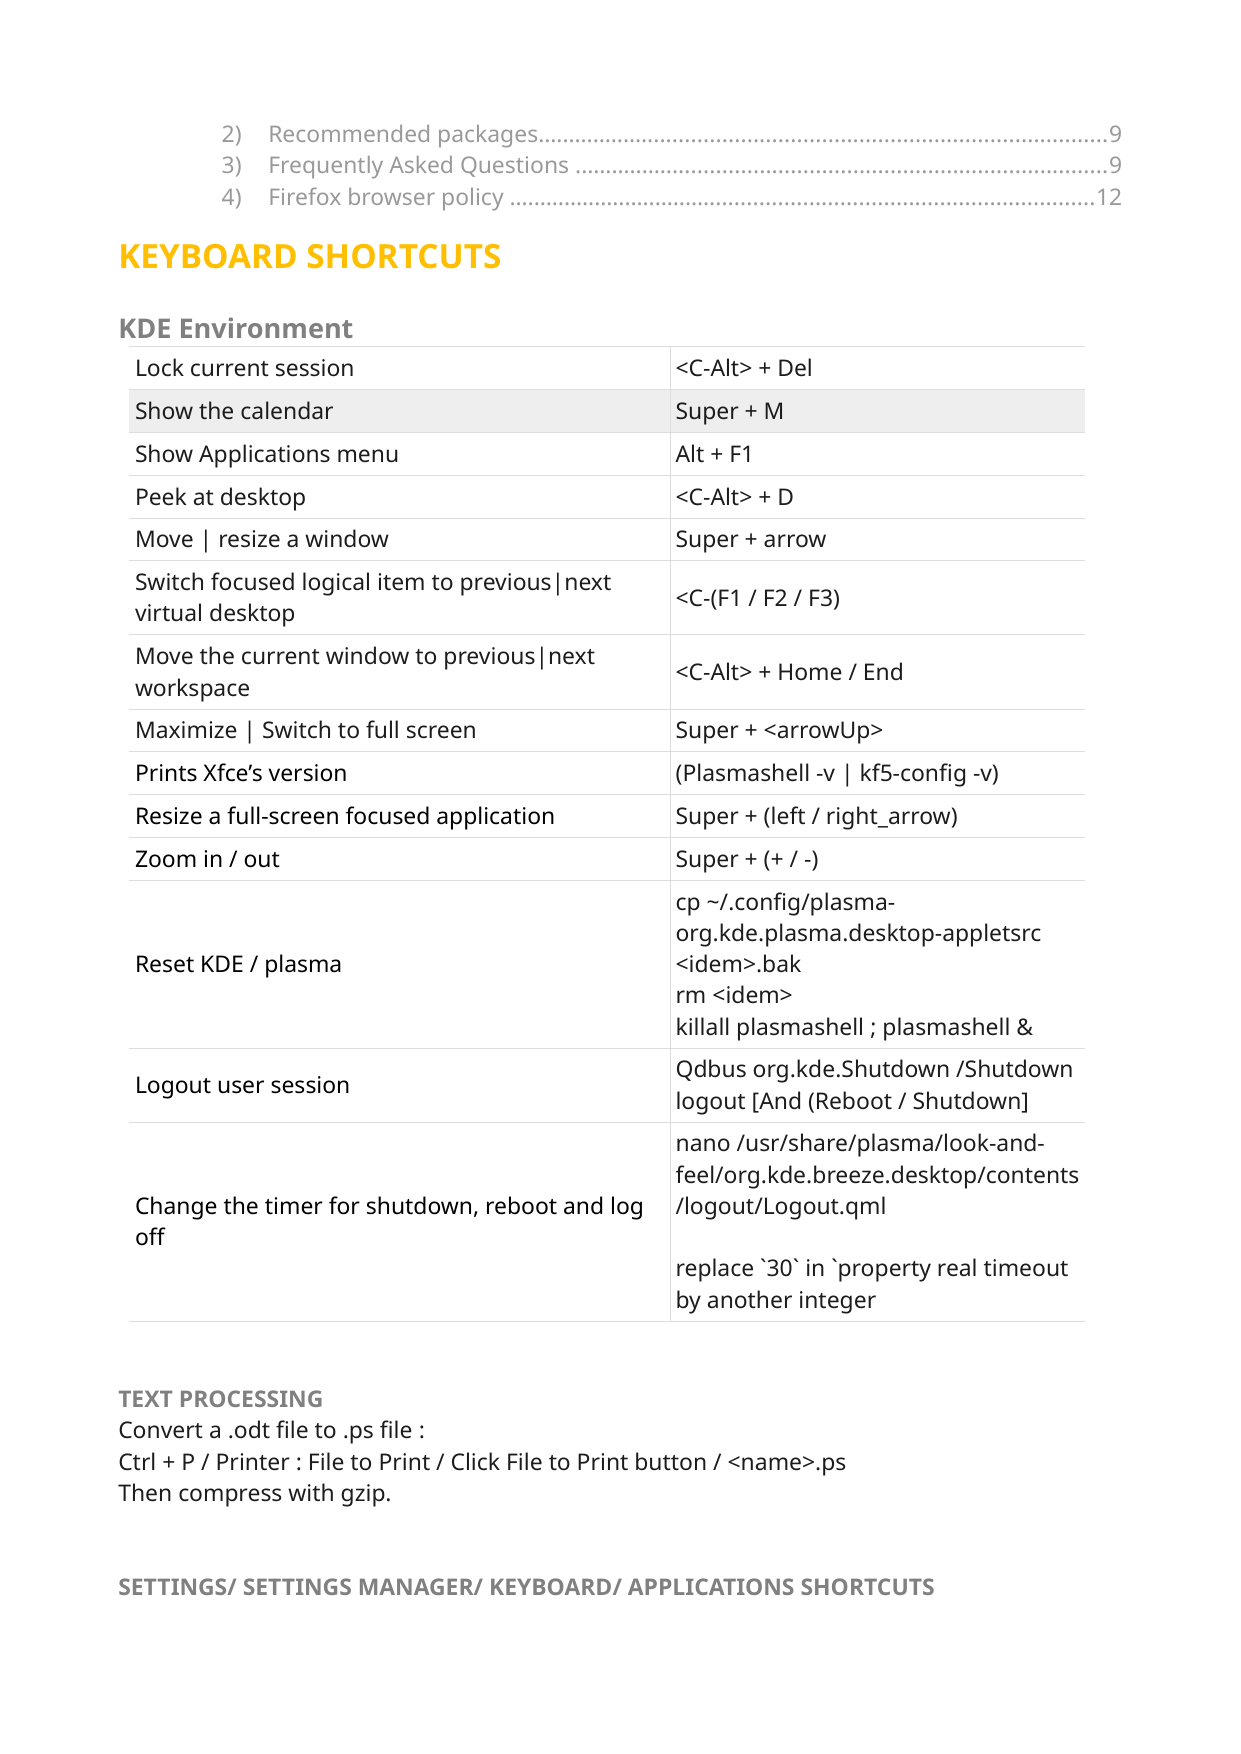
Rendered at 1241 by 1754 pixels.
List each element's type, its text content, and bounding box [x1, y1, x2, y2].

table_cell cp ~/.config/plasma-org.kde.plasma.desktop-appletsrc <idem>.bak rm <idem> killall plasmashell ; plasmashell & [671, 881, 1085, 1047]
table_cell <C-Alt> + Home / End [671, 635, 1085, 708]
table_cell Change the timer for shutdown, reboot and log off [129, 1123, 670, 1321]
table_cell Super + arrow [671, 519, 1085, 560]
table_cell Logout user session [129, 1049, 670, 1122]
table_cell Resize a full-screen focused application [129, 795, 670, 837]
table_cell Show Applications menu [129, 433, 670, 475]
table_cell Show the calendar [129, 390, 670, 432]
table_cell <C-(F1 / F2 / F3) [671, 561, 1085, 634]
table_cell Super + <arrowUp> [671, 710, 1085, 751]
text Ctrl + P / Printer : File to Print / Click File to Print button / <name>.ps [118, 1446, 1122, 1477]
table_cell Alt + F1 [671, 433, 1085, 475]
table_cell Peek at desktop [129, 476, 670, 517]
list Frequently Asked Questions 9 [221, 149, 1122, 181]
table_cell Prints Xfce’s version [129, 752, 670, 794]
text TEXT PROCESSING [118, 1383, 1122, 1414]
table_cell Super + (left / right_arrow) [671, 795, 1085, 837]
table_cell Switch focused logical item to previous|next virtual desktop [129, 561, 670, 634]
table_cell Maximize | Switch to full screen [129, 710, 670, 751]
table_cell <C-Alt> + D [671, 476, 1085, 517]
table_cell nano /usr/share/plasma/look-and-feel/org.kde.breeze.desktop/contents/logout/Logout.qml replace `30` in `property real timeout by another integer [671, 1123, 1085, 1321]
table_cell Super + (+ / -) [671, 838, 1085, 880]
text Convert a .odt file to .ps file : [118, 1414, 1122, 1446]
table_cell Qdbus org.kde.Shutdown /Shutdown logout [And (Reboot / Shutdown] [671, 1049, 1085, 1122]
text SETTINGS/ SETTINGS MANAGER/ KEYBOARD/ APPLICATIONS SHORTCUTS [118, 1571, 1122, 1602]
text KDE Environment [118, 309, 1122, 346]
table_cell (Plasmashell -v | kf5-config -v) [671, 752, 1085, 794]
table_cell Zoom in / out [129, 838, 670, 880]
table_cell Move the current window to previous|next workspace [129, 635, 670, 708]
table_cell Move | resize a window [129, 519, 670, 560]
list Firefox browser policy 12 [221, 181, 1122, 212]
text Then compress with gzip. [118, 1477, 1122, 1508]
text KEYBOARD SHORTCUTS [118, 233, 1122, 278]
table_header Lock current session [129, 347, 670, 389]
list Recommended packages 9 [221, 118, 1122, 149]
table_header <C-Alt> + Del [671, 347, 1085, 389]
table_cell Reset KDE / plasma [129, 881, 670, 1047]
table_cell Super + M [671, 390, 1085, 432]
